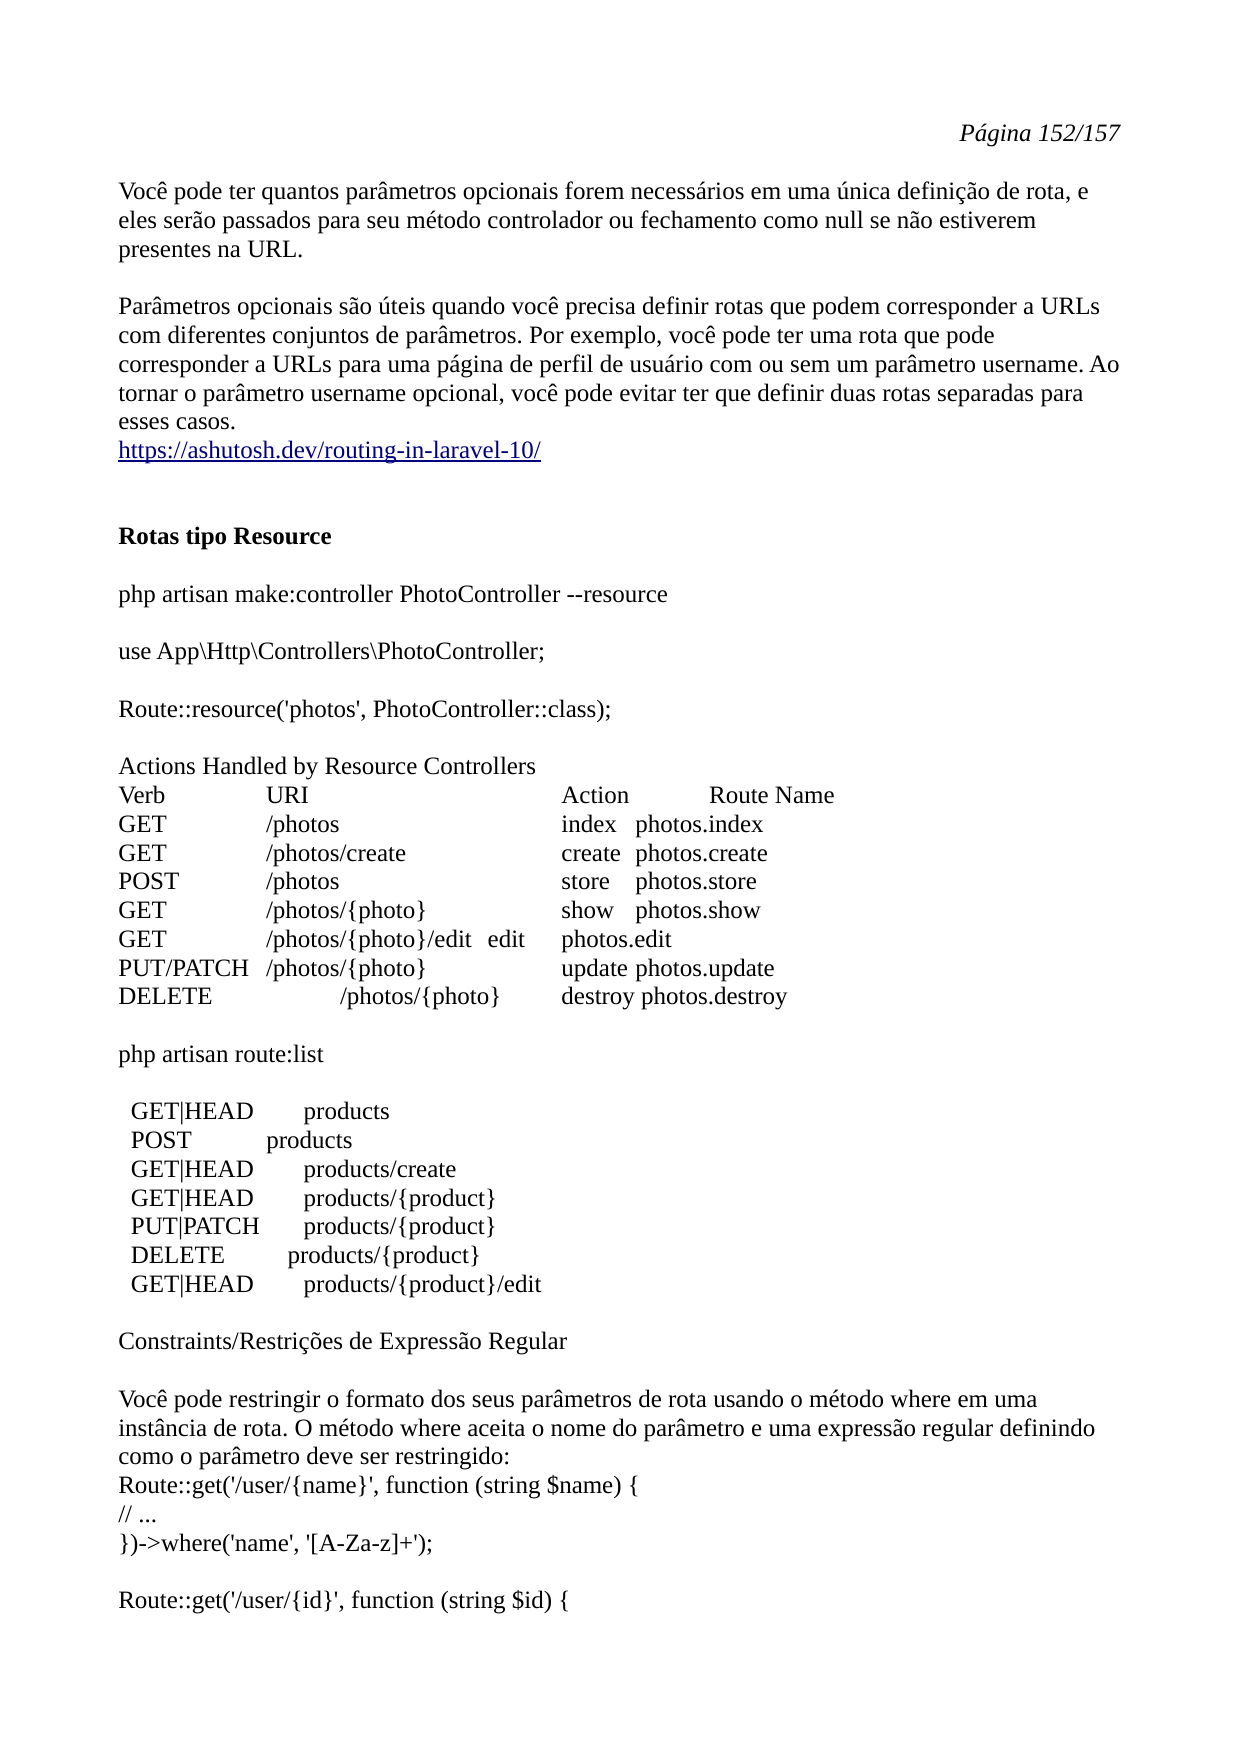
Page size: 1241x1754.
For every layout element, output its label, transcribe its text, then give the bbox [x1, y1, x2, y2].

text use App\Http\Controllers\PhotoController; [118, 636, 1122, 665]
text php artisan route:list [118, 1039, 1122, 1068]
text GET /photos index photos.index [118, 809, 1122, 838]
text DELETE /photos/{photo} destroy photos.destroy [118, 981, 1122, 1010]
text GET /photos/create create photos.create [118, 838, 1122, 866]
text // ... [118, 1499, 1122, 1528]
text GET|HEAD products/{product} [118, 1183, 1122, 1211]
text Parâmetros opcionais são úteis quando você precisa definir rotas que podem corresponder a URLs com diferentes conjuntos de parâmetros. Por exemplo, você pode ter uma rota que pode corresponder a URLs para uma página de perfil de usuário com ou sem um parâmetro username. Ao tornar o parâmetro username opcional, você pode evitar ter que definir duas rotas separadas para esses casos. [118, 291, 1122, 435]
text GET /photos/{photo}/edit edit photos.edit [118, 924, 1122, 953]
text https://ashutosh.dev/routing-in-laravel-10/ [118, 435, 1122, 464]
text Rotas tipo Resource [118, 521, 1122, 550]
text })->where('name', '[A-Za-z]+'); [118, 1528, 1122, 1556]
text Constraints/Restrições de Expressão Regular [118, 1326, 1122, 1355]
text GET|HEAD products [118, 1096, 1122, 1125]
text GET|HEAD products/{product}/edit [118, 1269, 1122, 1298]
text Route::get('/user/{name}', function (string $name) { [118, 1470, 1122, 1499]
text Route::resource('photos', PhotoController::class); [118, 694, 1122, 723]
text php artisan make:controller PhotoController --resource [118, 579, 1122, 608]
text POST /photos store photos.store [118, 866, 1122, 895]
text Você pode ter quantos parâmetros opcionais forem necessários em uma única definição de rota, e eles serão passados ​​para seu método controlador ou fechamento como null se não estiverem presentes na URL. [118, 176, 1122, 263]
text GET|HEAD products/create [118, 1154, 1122, 1183]
text PUT/PATCH /photos/{photo} update photos.update [118, 953, 1122, 981]
text GET /photos/{photo} show photos.show [118, 895, 1122, 924]
text Actions Handled by Resource Controllers [118, 751, 1122, 780]
text Verb URI Action Route Name [118, 780, 1122, 809]
text Você pode restringir o formato dos seus parâmetros de rota usando o método where em uma instância de rota. O método where aceita o nome do parâmetro e uma expressão regular definindo como o parâmetro deve ser restringido: [118, 1384, 1122, 1470]
text POST products [118, 1125, 1122, 1154]
text Route::get('/user/{id}', function (string $id) { [118, 1585, 1122, 1614]
text PUT|PATCH products/{product} [118, 1211, 1122, 1240]
text DELETE products/{product} [118, 1240, 1122, 1269]
